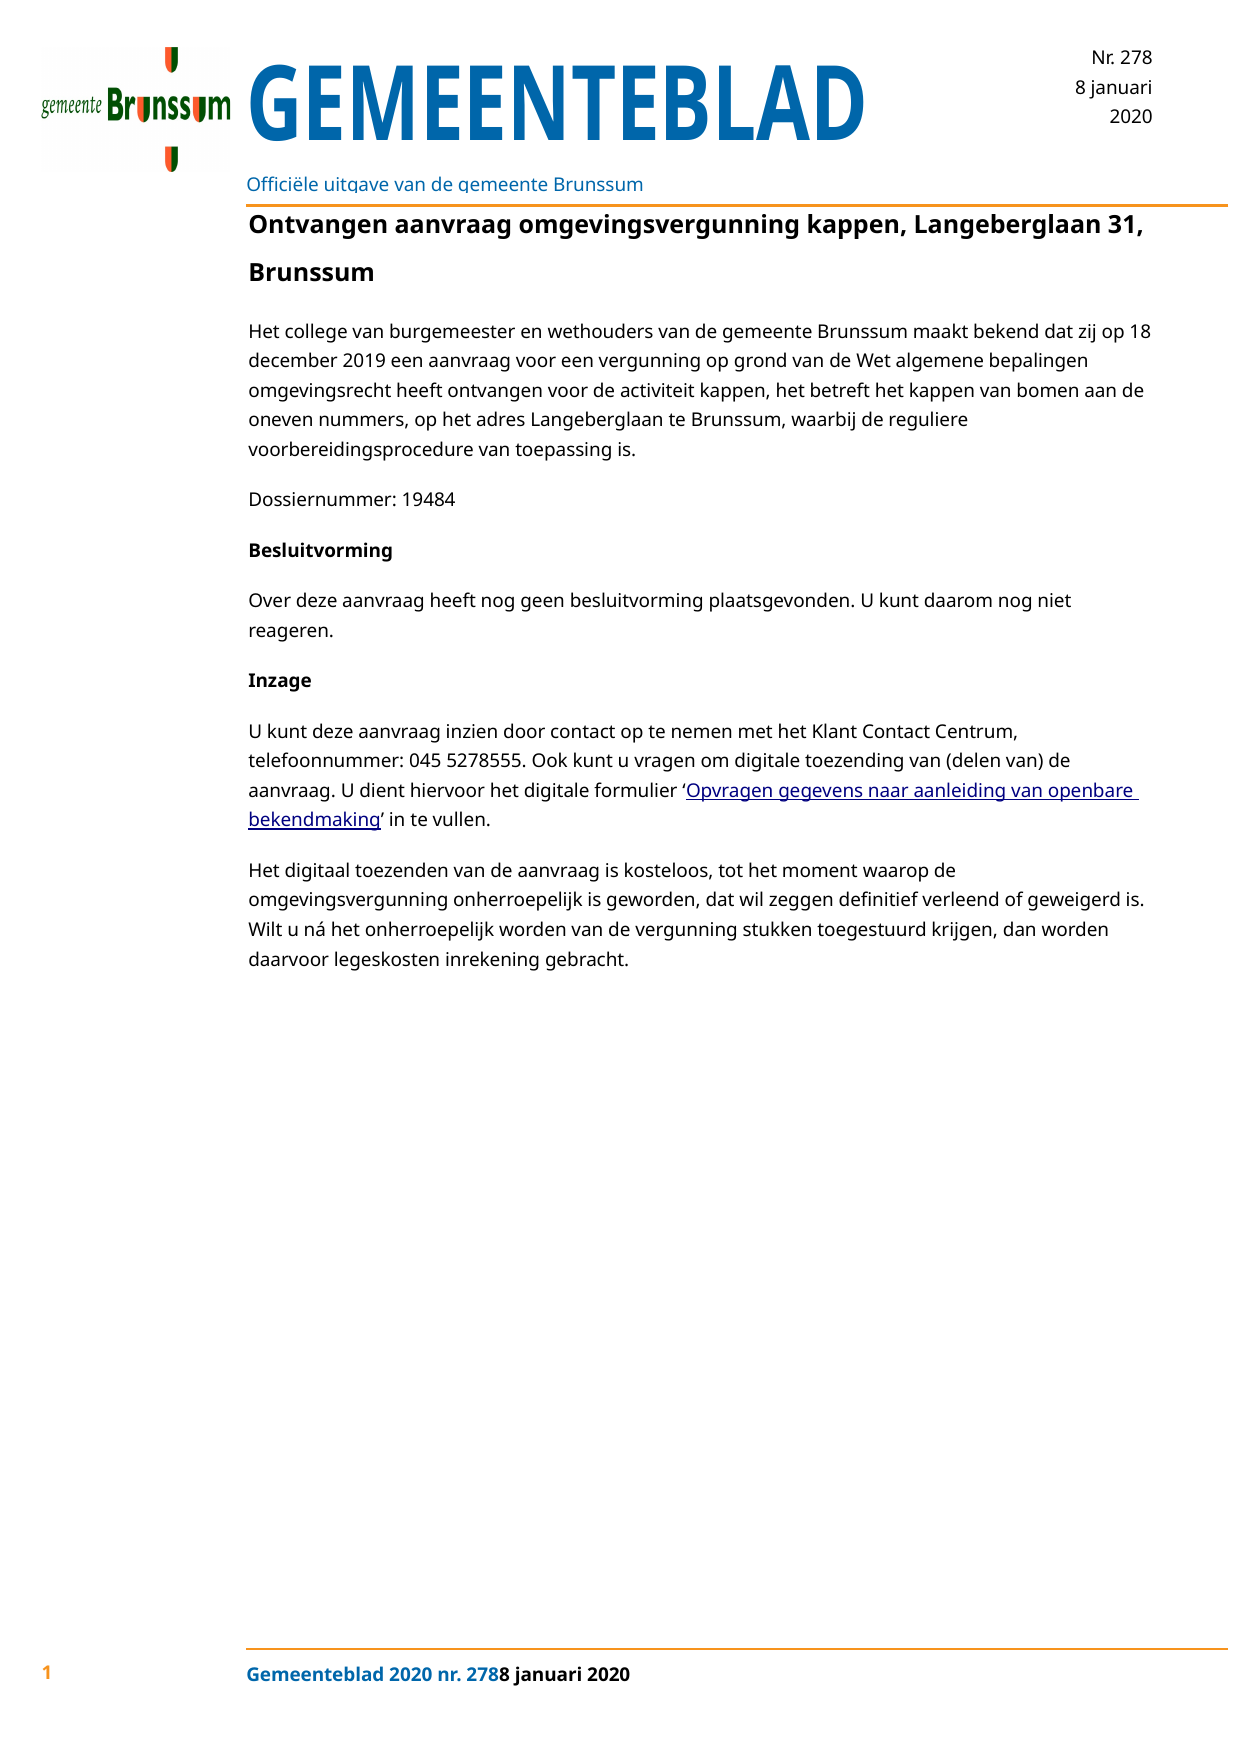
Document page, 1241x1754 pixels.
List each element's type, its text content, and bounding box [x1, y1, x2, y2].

text Dossiernummer: 19484 [248, 487, 1152, 512]
text Het college van burgemeester en wethouders van de gemeente Brunssum maakt bekend dat zij op 18 december 2019 een aanvraag voor een vergunning op grond van de Wet algemene bepalingen omgevingsrecht heeft ontvangen voor de activiteit kappen, het betreft het kappen van bomen aan de oneven nummers, op het adres Langeberglaan te Brunssum, waarbij de reguliere voorbereidingsprocedure van toepassing is. [248, 318, 1152, 462]
text U kunt deze aanvraag inzien door contact op te nemen met het Klant Contact Centrum, telefoonnummer: 045 5278555. Ook kunt u vragen om digitale toezending van (delen van) de aanvraag. U dient hiervoor het digitale formulier ‘Opvragen gegevens naar aanleiding van openbare bekendmaking’ in te vullen. [248, 718, 1152, 832]
text Ontvangen aanvraag omgevingsvergunning kappen, Langeberglaan 31, Brunssum [248, 207, 1152, 288]
text Over deze aanvraag heeft nog geen besluitvorming plaatsgevonden. U kunt daarom nog niet reageren. [248, 587, 1152, 643]
text Het digitaal toezenden van de aanvraag is kosteloos, tot het moment waarop de omgevingsvergunning onherroepelijk is geworden, dat wil zeggen definitief verleend of geweigerd is. Wilt u ná het onherroepelijk worden van de vergunning stukken toegestuurd krijgen, dan worden daarvoor legeskosten inrekening gebracht. [248, 857, 1152, 972]
picture [41, 47, 231, 172]
text Inzage [248, 667, 1152, 693]
text Besluitvorming [248, 537, 1152, 563]
